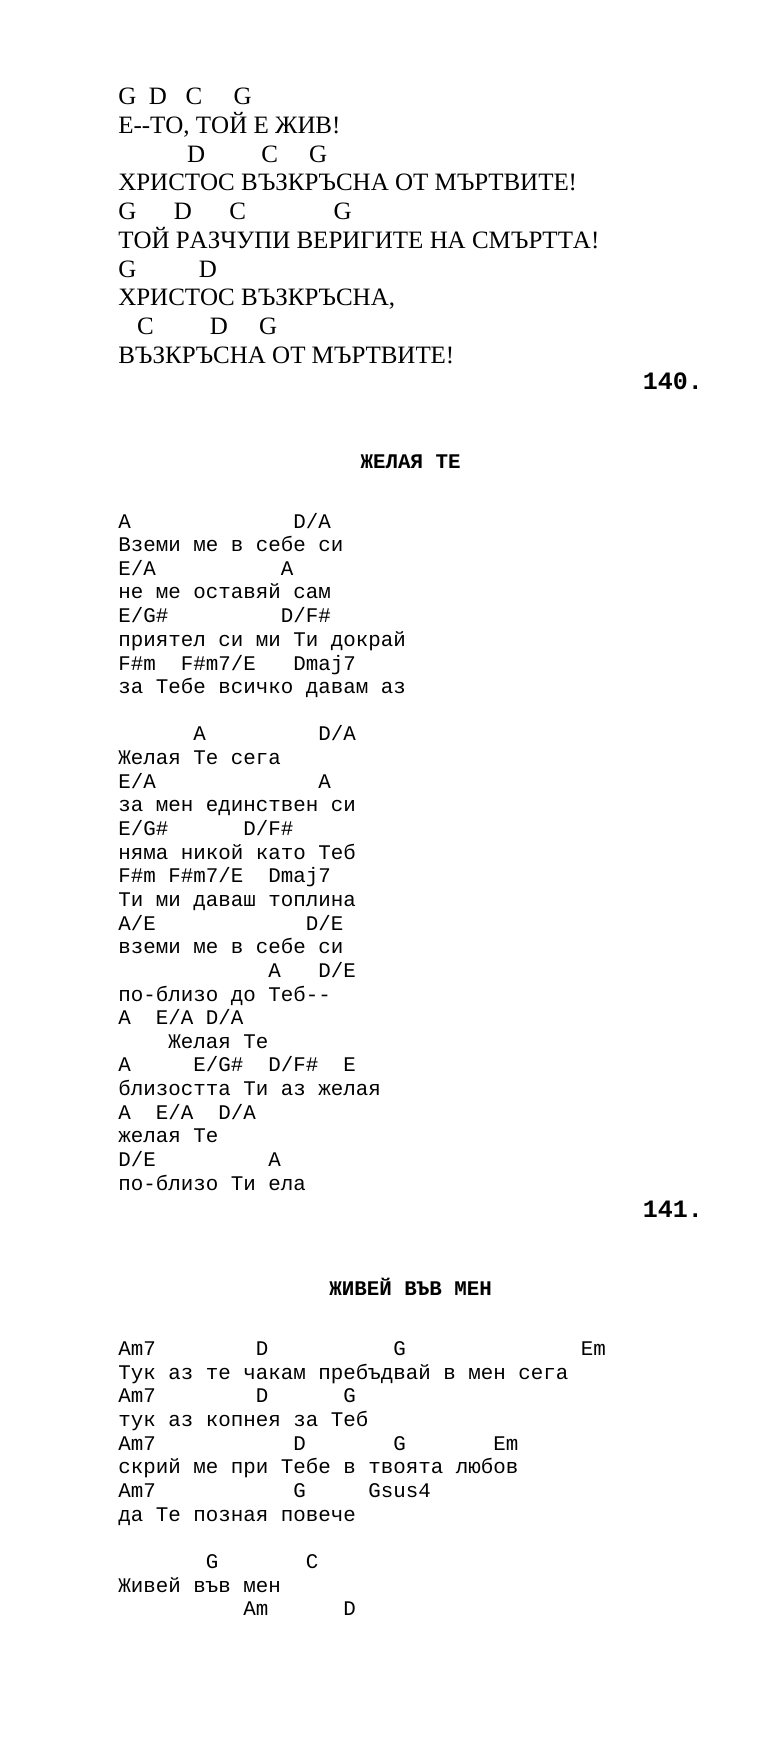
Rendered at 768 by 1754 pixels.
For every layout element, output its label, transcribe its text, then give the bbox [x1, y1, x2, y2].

text A E/A D/A [118, 1102, 702, 1125]
subtitle ЖЕЛАЯ ТЕ [118, 451, 702, 474]
text да Те позная повече [118, 1504, 702, 1527]
text ВЪЗКРЪСНА ОТ МЪРТВИТЕ! [118, 340, 702, 369]
text E/G# D/F# [118, 605, 702, 629]
text близостта Ти аз желая [118, 1078, 702, 1102]
text E/A A [118, 771, 702, 794]
text A D/A [118, 723, 702, 747]
text A D/A [118, 511, 702, 534]
text за мен единствен си [118, 794, 702, 818]
text Am D [118, 1598, 702, 1622]
text G C [118, 1551, 702, 1575]
text няма никой като Теб [118, 842, 702, 865]
text C D G [118, 311, 702, 340]
text за Тебе всичко давам аз [118, 676, 702, 700]
text Am7 D G Em [118, 1433, 702, 1456]
text тук аз копнея за Теб [118, 1409, 702, 1433]
text F#m F#m7/E Dmaj7 [118, 865, 702, 889]
text Желая Те сега [118, 747, 702, 771]
text вземи ме в себе си [118, 936, 702, 960]
text ХРИСТОС ВЪЗКРЪСНА, [118, 282, 702, 311]
text G D C G [118, 81, 702, 110]
text Е--ТО, ТОЙ Е ЖИВ! [118, 110, 702, 139]
text приятел си ми Ти докрай [118, 629, 702, 652]
text Ти ми даваш топлина [118, 889, 702, 913]
text G D [118, 254, 702, 282]
text Желая Те [118, 1031, 702, 1054]
text D/E A [118, 1149, 702, 1173]
text E/A A [118, 558, 702, 582]
text по-близо до Теб-- [118, 983, 702, 1007]
text A E/A D/A [118, 1007, 702, 1031]
text ХРИСТОС ВЪЗКРЪСНА ОТ МЪРТВИТЕ! [118, 167, 702, 196]
text Вземи ме в себе си [118, 534, 702, 558]
text скрий ме при Тебе в твоята любов [118, 1456, 702, 1480]
text Живей във мен [118, 1575, 702, 1598]
text по-близо Ти ела [118, 1173, 702, 1196]
text Am7 D G [118, 1386, 702, 1409]
text не ме оставяй сам [118, 582, 702, 605]
text A D/E [118, 960, 702, 983]
text Am7 G Gsus4 [118, 1480, 702, 1504]
text Am7 D G Em [118, 1338, 702, 1362]
text Тук аз те чакам пребъдвай в мен сега [118, 1362, 702, 1386]
text ТОЙ РАЗЧУПИ ВЕРИГИТЕ НА СМЪРТТА! [118, 225, 702, 254]
text G D C G [118, 196, 702, 225]
text A E/G# D/F# E [118, 1054, 702, 1078]
text E/G# D/F# [118, 818, 702, 842]
text F#m F#m7/E Dmaj7 [118, 652, 702, 676]
subtitle ЖИВЕЙ ВЪВ МЕН [118, 1278, 702, 1302]
text A/E D/E [118, 913, 702, 936]
text желая Те [118, 1125, 702, 1149]
text D C G [118, 139, 702, 167]
